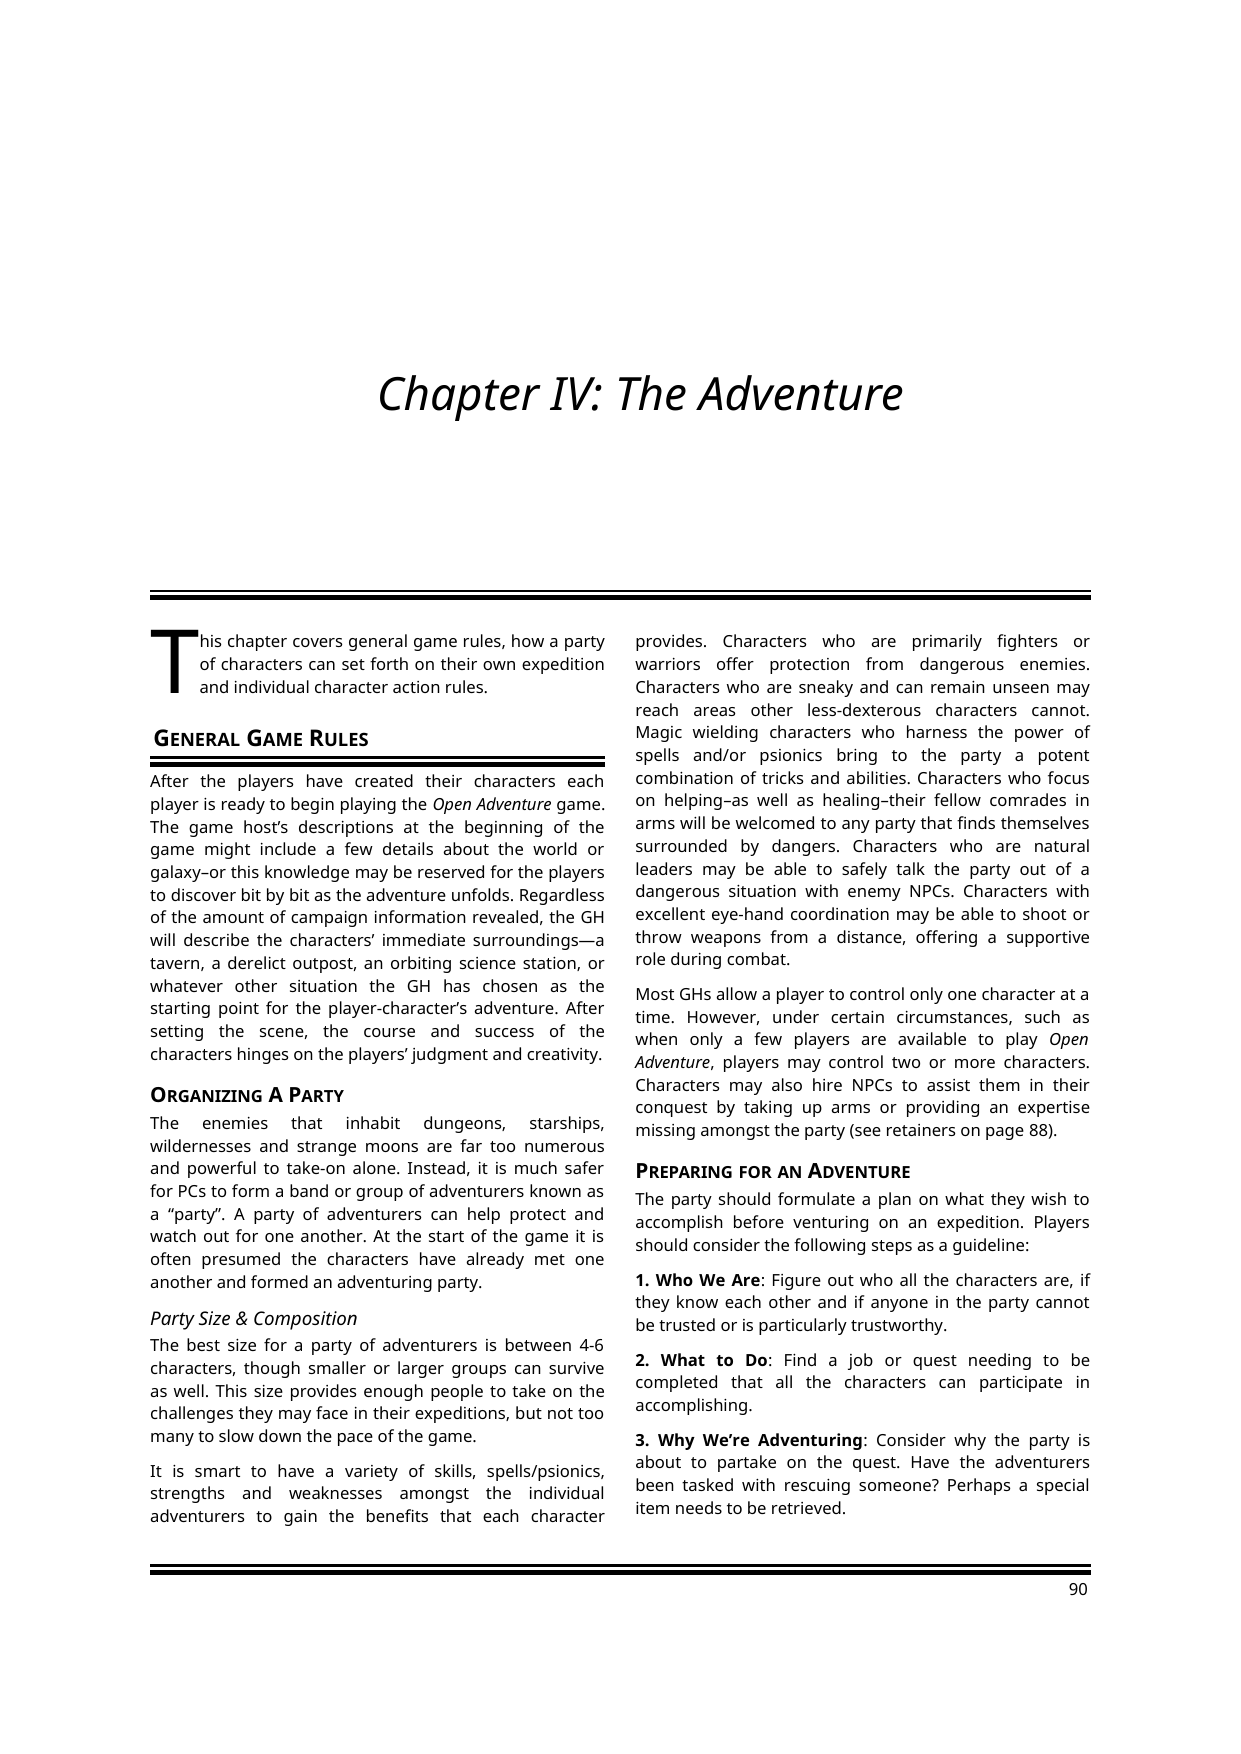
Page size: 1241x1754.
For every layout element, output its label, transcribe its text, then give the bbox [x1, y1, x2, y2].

text 3. Why We’re Adventuring: Consider why the party is about to partake on the quest. Have the adventurers been tasked with rescuing someone? Perhaps a special item needs to be retrieved. [635, 1428, 1091, 1519]
text Most GHs allow a player to control only one character at a time. However, under certain circumstances, such as when only a few players are available to play Open Adventure, players may control two or more characters. Characters may also hire NPCs to assist them in their conquest by taking up arms or providing an expertise missing amongst the party (see retainers on page 65). [635, 983, 1091, 1142]
text After the players have created their characters each player is ready to begin playing the Open Adventure game. The game host’s descriptions at the beginning of the game might include a few details about the world or galaxy–or this knowledge may be reserved for the players to discover bit by bit as the adventure unfolds. Regardless of the amount of campaign information revealed, the GH will describe the characters’ immediate surroundings—a tavern, a derelict outpost, an orbiting science station, or whatever other situation the GH has chosen as the starting point for the player-character’s adventure. After setting the scene, the course and success of the characters hinges on the players’ judgment and creativity. [150, 770, 605, 1065]
subtitle Organizing A Party [150, 1080, 605, 1108]
text The best size for a party of adventurers is between 4-6 characters, though smaller or larger groups can survive as well. This size provides enough people to take on the challenges they may face in their expeditions, but not too many to slow down the pace of the game. [150, 1334, 605, 1447]
text 2. What to Do: Find a job or quest needing to be completed that all the characters can participate in accomplishing. [635, 1348, 1091, 1416]
subtitle General Game Rules [150, 719, 605, 756]
text This chapter covers general game rules, how a party of characters can set forth on their own expedition and individual character action rules. [150, 630, 605, 698]
text provides. Characters who are primarily fighters or warriors offer protection from dangerous enemies. Characters who are sneaky and can remain unseen may reach areas other less-dexterous characters cannot. Magic wielding characters who harness the power of spells and/or psionics bring to the party a potent combination of tricks and abilities. Characters who focus on helping–as well as healing–their fellow comrades in arms will be welcomed to any party that finds themselves surrounded by dangers. Characters who are natural leaders may be able to safely talk the party out of a dangerous situation with enemy NPCs. Characters with excellent eye-hand coordination may be able to shoot or throw weapons from a distance, offering a supportive role during combat. [635, 630, 1091, 971]
text 1. Who We Are: Figure out who all the characters are, if they know each other and if anyone in the party cannot be trusted or is particularly trustworthy. [635, 1268, 1091, 1336]
text Party Size & Composition [150, 1305, 605, 1331]
text It is smart to have a variety of skills, spells/psionics, strengths and weaknesses amongst the individual adventurers to gain the benefits that each character [150, 1459, 605, 1527]
subtitle Preparing for an Adventure [635, 1157, 1091, 1185]
text The enemies that inhabit dungeons, starships, wildernesses and strange moons are far too numerous and powerful to take-on alone. Instead, it is much safer for PCs to form a band or group of adventurers known as a “party”. A party of adventurers can help protect and watch out for one another. At the start of the game it is often presumed the characters have already met one another and formed an adventuring party. [150, 1112, 605, 1293]
text The party should formulate a plan on what they wish to accomplish before venturing on an expedition. Players should consider the following steps as a guideline: [635, 1188, 1091, 1256]
